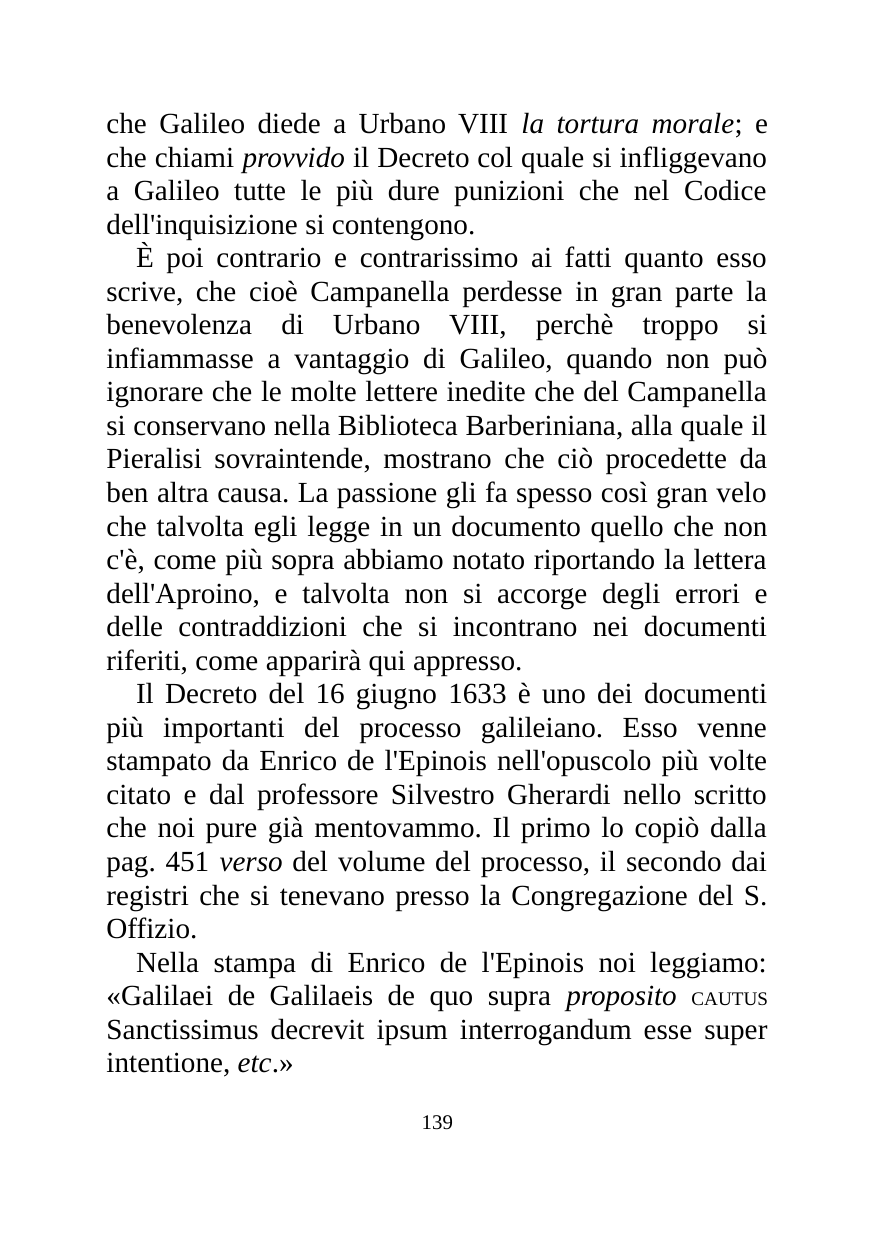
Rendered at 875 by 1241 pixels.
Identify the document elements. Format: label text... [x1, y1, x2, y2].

text È poi contrario e contrarissimo ai fatti quanto esso scrive, che cioè Campanella perdesse in gran parte la benevolenza di Urbano VIII, perchè troppo si infiammasse a vantaggio di Galileo, quando non può ignorare che le molte lettere inedite che del Campanella si conservano nella Biblioteca Barberiniana, alla quale il Pieralisi sovraintende, mostrano che ciò procedette da ben altra causa. La passione gli fa spesso così gran velo che talvolta egli legge in un documento quello che non c'è, come più sopra abbiamo notato riportando la lettera dell'Aproino, e talvolta non si accorge degli errori e delle contraddizioni che si incontrano nei documenti riferiti, come apparirà qui appresso. [106, 240, 768, 676]
text che Galileo diede a Urbano VIII la tortura morale; e che chiami provvido il Decreto col quale si infliggevano a Galileo tutte le più dure punizioni che nel Codice dell'inquisizione si contengono. [106, 106, 768, 240]
text Il Decreto del 16 giugno 1633 è uno dei documenti più importanti del processo galileiano. Esso venne stampato da Enrico de l'Epinois nell'opuscolo più volte citato e dal professore Silvestro Gherardi nello scritto che noi pure già mentovammo. Il primo lo copiò dalla pag. 451 verso del volume del processo, il secondo dai registri che si tenevano presso la Congregazione del S. Offizio. [106, 676, 768, 945]
text Nella stampa di Enrico de l'Epinois noi leggiamo: «Galilaei de Galilaeis de quo supra proposito cautus Sanctissimus decrevit ipsum interrogandum esse super intentione, etc.» [106, 945, 768, 1079]
